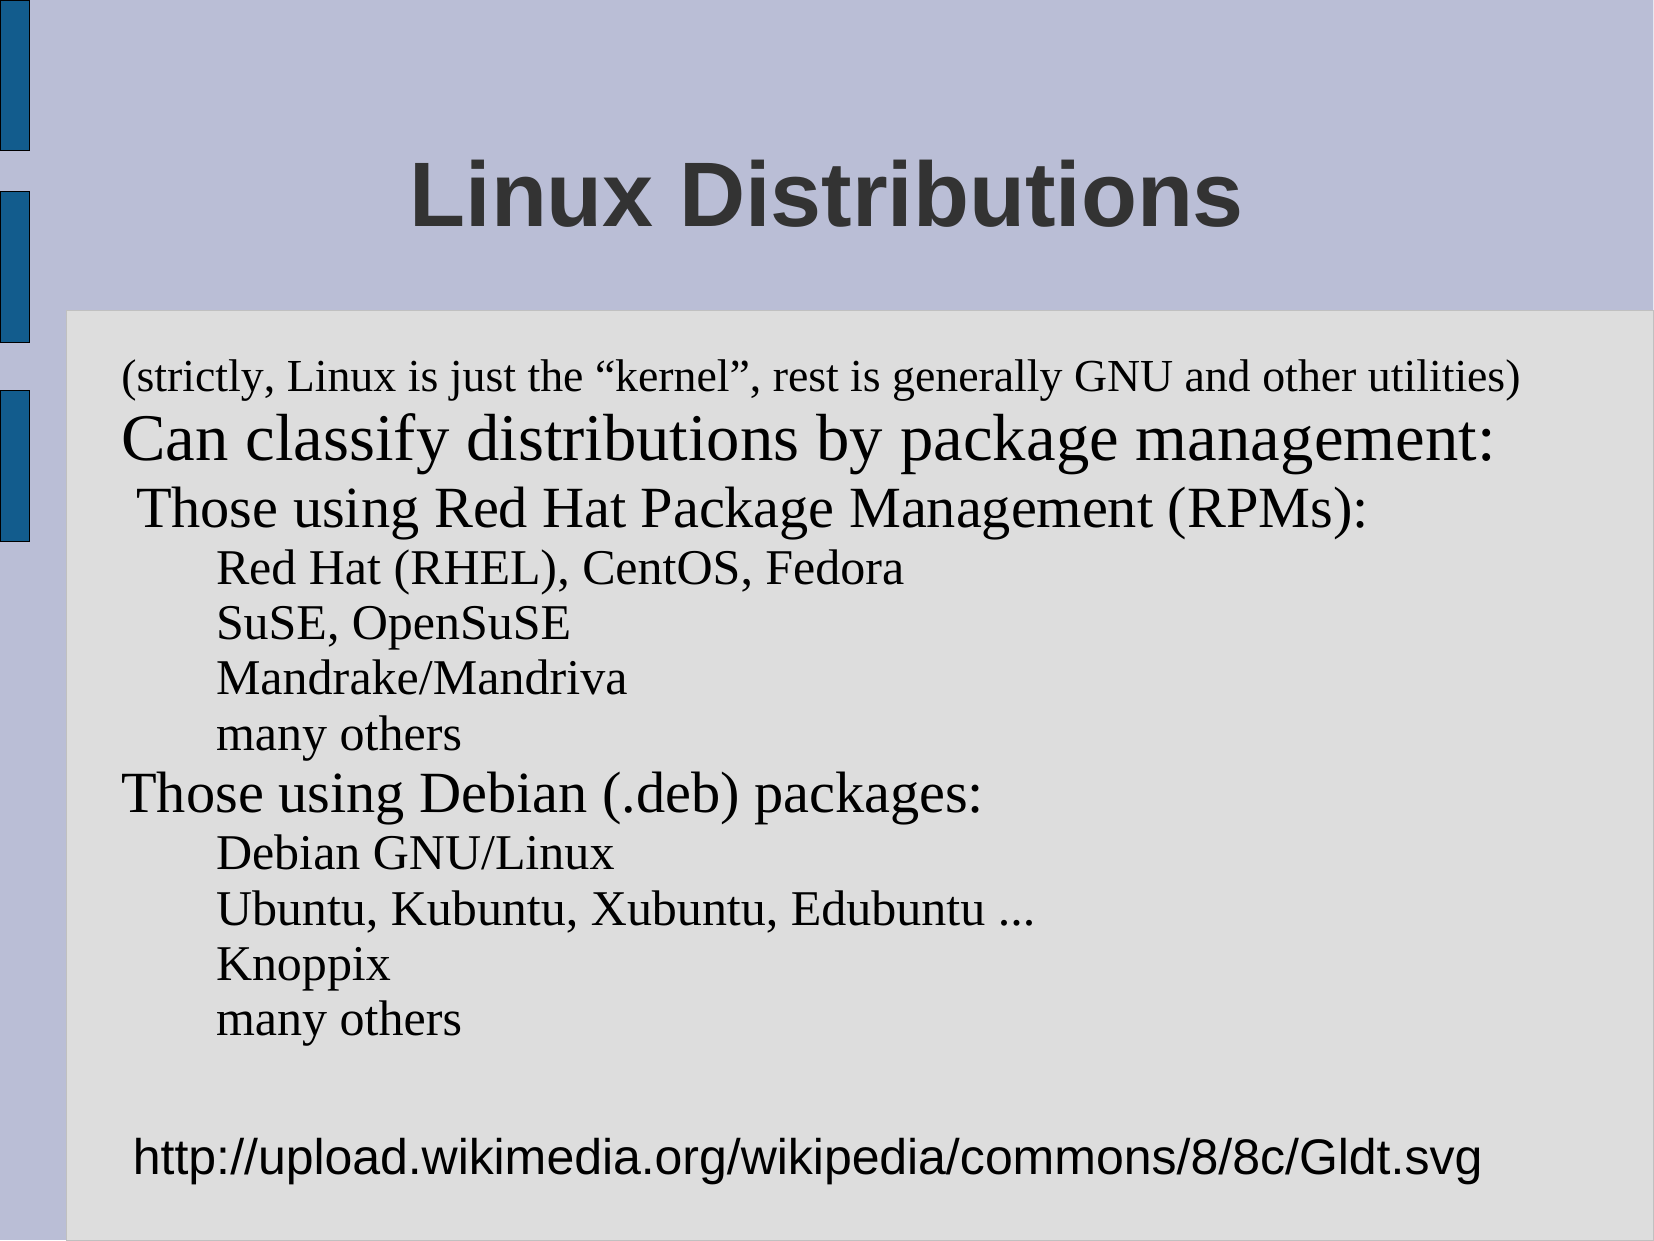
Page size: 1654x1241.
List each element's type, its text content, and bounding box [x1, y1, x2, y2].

text_box http://upload.wikimedia.org/wikipedia/commons/8/8c/Gldt.svg [118, 1122, 1498, 1199]
subtitle (strictly, Linux is just the “kernel”, rest is generally GNU and other utilities) Can classify distributions by package management: Those using Red Hat Package Management (RPMs): Red Hat (RHEL), CentOS, Fedora SuSE, OpenSuSE Mandrake/Mandriva many others Those using Debian (.deb) packages: Debian GNU/Linux Ubuntu, Kubuntu, Xubuntu, Edubuntu ... Knoppix many others [121, 314, 1534, 1157]
title Linux Distributions [121, 91, 1534, 299]
